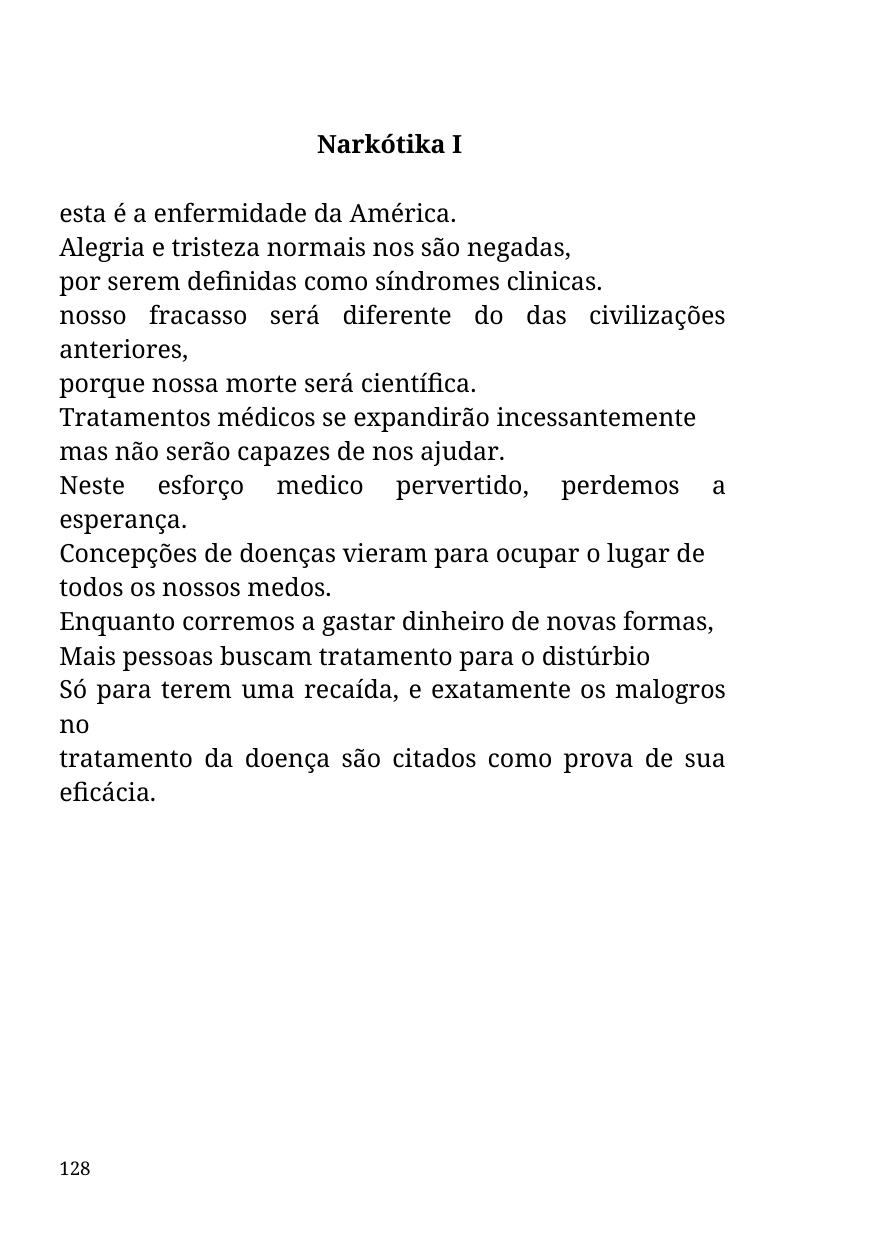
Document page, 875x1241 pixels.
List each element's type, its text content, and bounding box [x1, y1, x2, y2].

text Mais pessoas buscam tratamento para o distúrbio [59, 638, 726, 672]
text Concepções de doenças vieram para ocupar o lugar de [59, 536, 726, 570]
text Enquanto corremos a gastar dinheiro de novas formas, [59, 604, 726, 638]
text Alegria e tristeza normais nos são negadas, [59, 229, 726, 263]
text Só para terem uma recaída, e exatamente os malogros no [59, 672, 726, 740]
text por serem definidas como síndromes clinicas. [59, 263, 726, 297]
text Neste esforço medico pervertido, perdemos a esperança. [59, 468, 726, 536]
text porque nossa morte será científica. [59, 366, 726, 400]
text tratamento da doença são citados como prova de sua eficácia. [59, 740, 726, 808]
text mas não serão capazes de nos ajudar. [59, 434, 726, 468]
text nosso fracasso será diferente do das civilizações anteriores, [59, 297, 726, 366]
text esta é a enfermidade da América. [59, 195, 726, 229]
text Tratamentos médicos se expandirão incessantemente [59, 400, 726, 434]
text Narkótika I [59, 127, 726, 161]
text todos os nossos medos. [59, 570, 726, 604]
